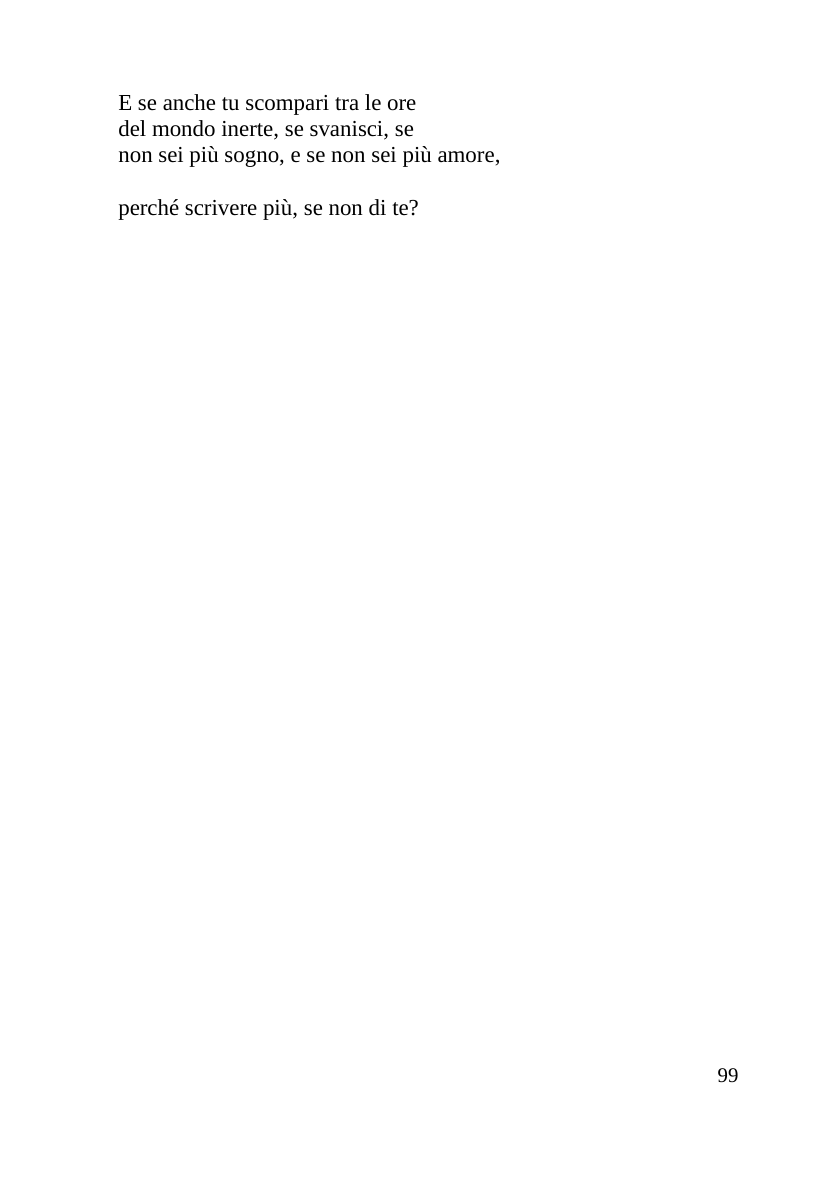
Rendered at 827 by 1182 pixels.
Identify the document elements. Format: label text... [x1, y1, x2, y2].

text E se anche tu scompari tra le ore [118, 88, 738, 115]
text del mondo inerte, se svanisci, se [118, 115, 738, 141]
text perché scrivere più, se non di te? [118, 194, 738, 220]
text non sei più sogno, e se non sei più amore, [118, 141, 738, 168]
